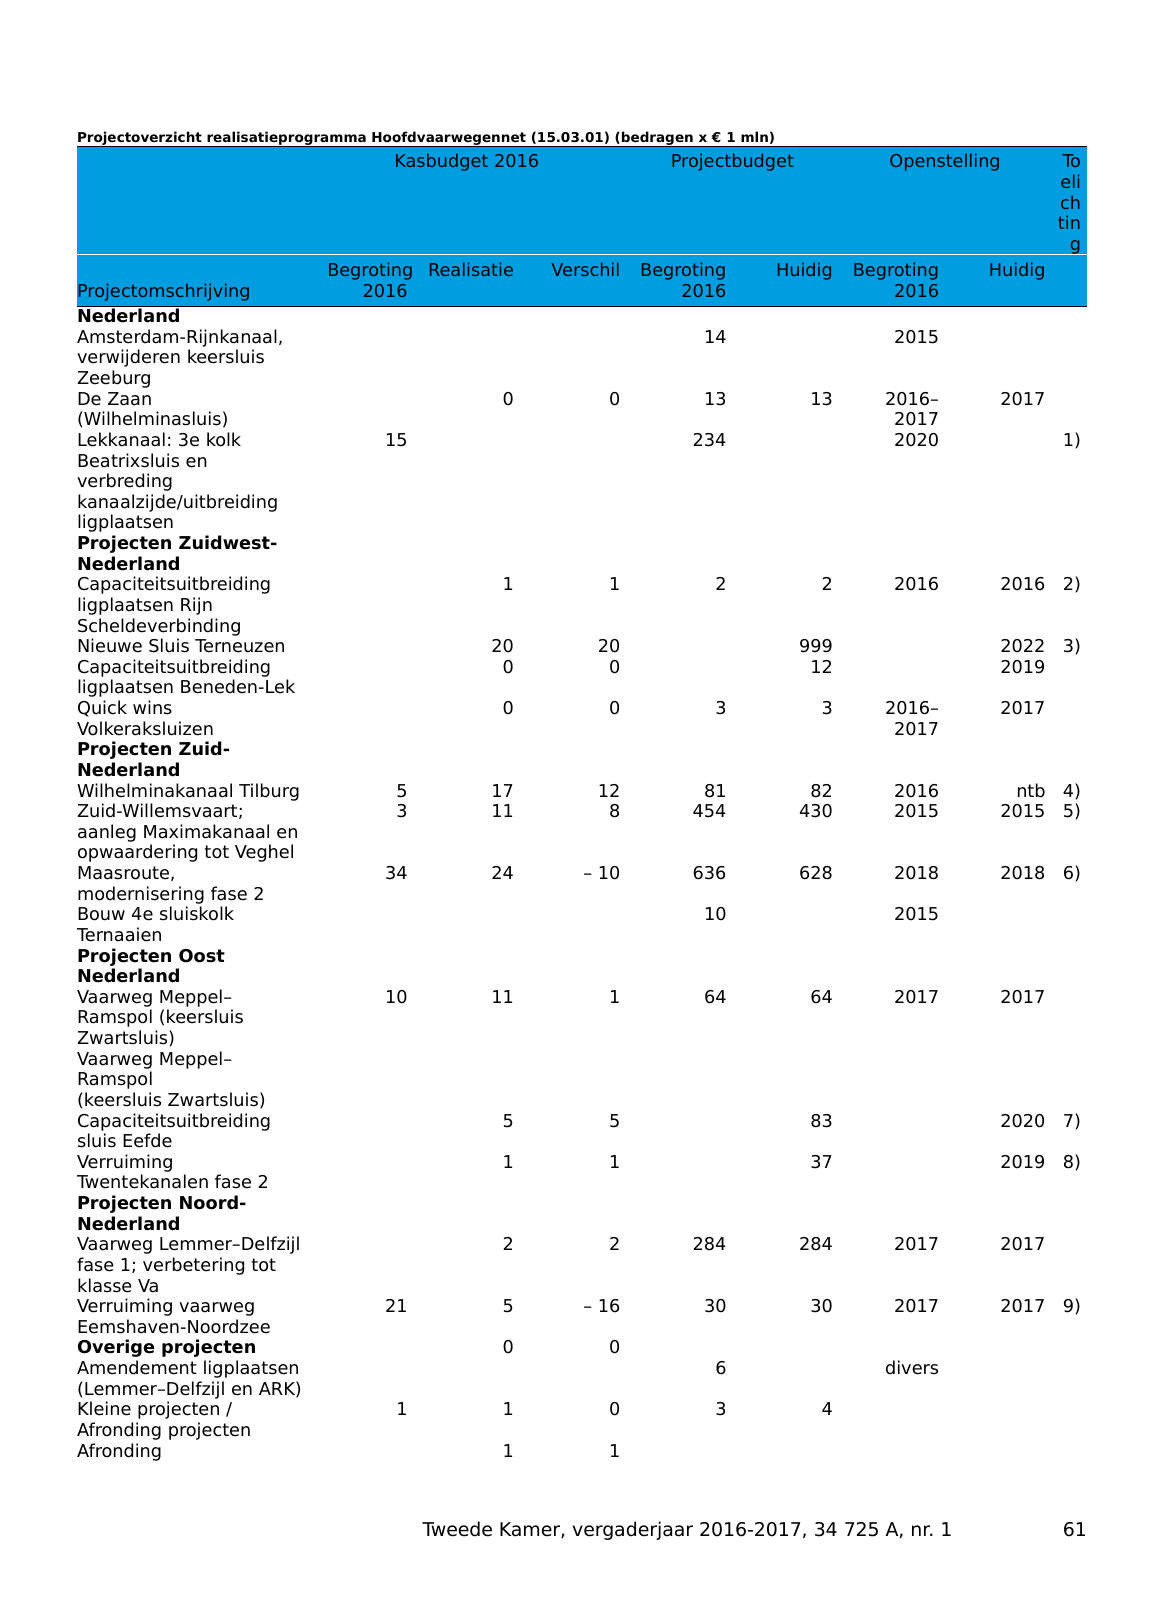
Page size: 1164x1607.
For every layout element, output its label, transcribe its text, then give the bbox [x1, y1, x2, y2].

table_cell [626, 657, 732, 698]
table_cell Projecten Noord-Nederland [77, 1193, 307, 1234]
table_cell [1051, 946, 1087, 987]
table_cell 2016 [945, 574, 1051, 636]
table_cell 14 [626, 327, 732, 389]
table_cell 284 [626, 1234, 732, 1296]
table_cell 0 [413, 389, 519, 430]
table_cell 3 [307, 801, 413, 863]
table_cell 10 [626, 904, 732, 946]
table_cell 2015 [839, 327, 945, 389]
table_cell Toelichting [1051, 147, 1087, 254]
table_cell [945, 1399, 1051, 1441]
table_cell [1051, 904, 1087, 946]
table_cell 2015 [839, 904, 945, 946]
table_cell 2 [520, 1234, 626, 1296]
table_cell 4) [1051, 781, 1087, 801]
table_cell [839, 946, 945, 987]
table_cell Overige projecten [77, 1338, 307, 1358]
table_cell 0 [520, 389, 626, 430]
table_cell 1 [413, 1399, 519, 1441]
table_cell 2017 [839, 987, 945, 1111]
table_cell [413, 430, 519, 533]
table_cell 9) [1051, 1296, 1087, 1337]
table_cell 2016 [839, 281, 945, 306]
table_cell [307, 698, 413, 739]
table_cell [626, 1152, 732, 1193]
table_cell [307, 739, 413, 781]
table_cell 81 [626, 781, 732, 801]
table_cell [839, 739, 945, 781]
table_cell [732, 739, 838, 781]
table_cell 2017 [945, 1296, 1051, 1337]
table_cell 5 [520, 1111, 626, 1152]
table_cell 8) [1051, 1152, 1087, 1193]
table_cell 0 [520, 1399, 626, 1441]
table_cell [732, 946, 838, 987]
table_cell [839, 307, 945, 327]
table_cell [732, 1193, 838, 1234]
table_cell [307, 1441, 413, 1461]
table_cell [307, 1193, 413, 1234]
table_cell 5 [413, 1111, 519, 1152]
table_cell [413, 281, 519, 306]
table_cell 1 [413, 1152, 519, 1193]
table_cell [520, 281, 626, 306]
table_cell Amendement ligplaatsen (Lemmer–Delfzijl en ARK) [77, 1358, 307, 1399]
table_cell 3 [626, 698, 732, 739]
table_cell 3) [1051, 636, 1087, 657]
table_cell 2017 [945, 1234, 1051, 1296]
table_cell 6 [626, 1358, 732, 1399]
table_cell [1051, 987, 1087, 1111]
table_cell [839, 1152, 945, 1193]
table_cell – 10 [520, 863, 626, 904]
table_cell [1051, 1193, 1087, 1234]
table_cell [413, 533, 519, 574]
table_cell 0 [520, 698, 626, 739]
table_cell [307, 1234, 413, 1296]
table_cell [626, 307, 732, 327]
table_cell 999 [732, 636, 838, 657]
table_cell 11 [413, 801, 519, 863]
table_cell [77, 147, 307, 255]
table_cell 2017 [945, 389, 1051, 430]
table_cell [732, 1338, 838, 1358]
table_cell Capaciteitsuitbreiding ligplaatsen Beneden-Lek [77, 657, 307, 698]
table_cell 2020 [839, 430, 945, 533]
table_cell [413, 307, 519, 327]
table_cell [1051, 255, 1087, 281]
table_cell [520, 1358, 626, 1399]
table_cell [520, 307, 626, 327]
table_header Projectoverzicht realisatieprogramma Hoofdvaarwegennet (15.03.01) (bedragen x € 1 mln) [77, 130, 1087, 146]
table_cell [1051, 1234, 1087, 1296]
table_cell [945, 1441, 1051, 1461]
table_cell [732, 533, 838, 574]
table_cell 2 [626, 574, 732, 636]
table_cell Afronding [77, 1441, 307, 1461]
table_cell 284 [732, 1234, 838, 1296]
table_cell [626, 739, 732, 781]
table_cell 2017 [945, 698, 1051, 739]
table_cell [413, 739, 519, 781]
table_cell 30 [626, 1296, 732, 1337]
table_cell 2017 [839, 1234, 945, 1296]
table_cell 4 [732, 1399, 838, 1441]
table_cell 2018 [839, 863, 945, 904]
table_cell [520, 1193, 626, 1234]
table_cell [520, 904, 626, 946]
table_cell Begroting [307, 255, 413, 281]
table_cell 2 [413, 1234, 519, 1296]
table_cell [945, 327, 1051, 389]
table_cell [520, 946, 626, 987]
table_cell 64 [626, 987, 732, 1111]
table_cell 13 [732, 389, 838, 430]
table_cell De Zaan (Wilhelminasluis) [77, 389, 307, 430]
table_cell 1 [520, 1152, 626, 1193]
table_cell [307, 574, 413, 636]
table_cell 20 [520, 636, 626, 657]
table_cell Huidig [945, 255, 1051, 281]
table_cell [413, 946, 519, 987]
table_cell 2019 [945, 657, 1051, 698]
table_cell 636 [626, 863, 732, 904]
table_cell [945, 1193, 1051, 1234]
table_cell 1 [520, 574, 626, 636]
table_cell [839, 636, 945, 657]
table_cell 1 [307, 1399, 413, 1441]
table_cell 2016 [839, 781, 945, 801]
table_cell [732, 430, 838, 533]
table_cell [626, 1441, 732, 1461]
table_cell Maasroute, modernisering fase 2 [77, 863, 307, 904]
table_cell 17 [413, 781, 519, 801]
table_cell Projecten Zuidwest-Nederland [77, 533, 307, 574]
table_cell 5 [413, 1296, 519, 1337]
table_cell Amsterdam-Rijnkanaal, verwijderen keersluis Zeeburg [77, 327, 307, 389]
table_cell [945, 739, 1051, 781]
table_cell [307, 946, 413, 987]
table_cell [307, 389, 413, 430]
table_cell [1051, 1441, 1087, 1461]
table_cell 34 [307, 863, 413, 904]
table_cell 2015 [945, 801, 1051, 863]
table_cell Bouw 4e sluiskolk Ternaaien [77, 904, 307, 946]
table_cell [307, 657, 413, 698]
table_cell [839, 533, 945, 574]
table_cell [1051, 307, 1087, 327]
table_cell [626, 533, 732, 574]
table_cell 30 [732, 1296, 838, 1337]
table_cell Projecten Zuid-Nederland [77, 739, 307, 781]
table_cell 1 [520, 987, 626, 1111]
table_cell [839, 1338, 945, 1358]
table_cell [626, 1338, 732, 1358]
table_cell 234 [626, 430, 732, 533]
table_cell [732, 281, 838, 306]
table_cell 1 [413, 574, 519, 636]
table_cell 2018 [945, 863, 1051, 904]
table_cell 1 [413, 1441, 519, 1461]
table_cell 6) [1051, 863, 1087, 904]
table_cell [307, 307, 413, 327]
table_cell [945, 281, 1051, 306]
table_cell 7) [1051, 1111, 1087, 1152]
table_cell 5 [307, 781, 413, 801]
table_cell 0 [413, 657, 519, 698]
table_cell 2022 [945, 636, 1051, 657]
table_cell [626, 1111, 732, 1152]
table_cell [945, 307, 1051, 327]
table_cell [945, 946, 1051, 987]
table_cell [626, 636, 732, 657]
table_cell [520, 533, 626, 574]
table_cell 0 [413, 698, 519, 739]
table_cell [520, 430, 626, 533]
table_cell Projectomschrijving [77, 281, 307, 306]
table_cell Vaarweg Meppel–Ramspol (keersluis Zwartsluis) Vaarweg Meppel–Ramspol (keersluis Zwartsluis) [77, 987, 307, 1111]
table_cell [307, 1358, 413, 1399]
table_cell [732, 1358, 838, 1399]
table_cell [413, 327, 519, 389]
table_cell divers [839, 1358, 945, 1399]
table_cell Projectbudget [626, 147, 838, 254]
table_cell Verschil [520, 255, 626, 281]
table_cell [1051, 698, 1087, 739]
table_cell [732, 1441, 838, 1461]
table_cell Capaciteitsuitbreiding ligplaatsen Rijn Scheldeverbinding [77, 574, 307, 636]
table_cell [839, 1111, 945, 1152]
table_cell 13 [626, 389, 732, 430]
table_cell 0 [413, 1338, 519, 1358]
table_cell [307, 1111, 413, 1152]
table_cell ntb [945, 781, 1051, 801]
table_cell 454 [626, 801, 732, 863]
table_cell [1051, 657, 1087, 698]
table_cell [413, 904, 519, 946]
table_cell 2020 [945, 1111, 1051, 1152]
table_cell [839, 1399, 945, 1441]
table_cell [307, 327, 413, 389]
table_cell Nederland [77, 307, 307, 327]
table_cell 0 [520, 1338, 626, 1358]
table_cell [307, 904, 413, 946]
table_cell Projecten Oost Nederland [77, 946, 307, 987]
table_cell Wilhelminakanaal Tilburg [77, 781, 307, 801]
table_cell 3 [732, 698, 838, 739]
table_cell Quick wins Volkeraksluizen [77, 698, 307, 739]
table_cell [1051, 739, 1087, 781]
table_cell 2016–2017 [839, 698, 945, 739]
table_cell [307, 1152, 413, 1193]
table_cell Nieuwe Sluis Terneuzen [77, 636, 307, 657]
table_cell [945, 1338, 1051, 1358]
table_cell 20 [413, 636, 519, 657]
table_cell [945, 533, 1051, 574]
table_cell 11 [413, 987, 519, 1111]
table_cell Verruiming vaarweg Eemshaven-Noordzee [77, 1296, 307, 1337]
table_cell 628 [732, 863, 838, 904]
table_cell 2016 [626, 281, 732, 306]
table_cell [1051, 1358, 1087, 1399]
table_cell 15 [307, 430, 413, 533]
table_cell 12 [520, 781, 626, 801]
table_cell 2016–2017 [839, 389, 945, 430]
table_cell 83 [732, 1111, 838, 1152]
table_cell [839, 1441, 945, 1461]
table_cell [307, 636, 413, 657]
table_cell 1 [520, 1441, 626, 1461]
table_cell [945, 904, 1051, 946]
table_cell 24 [413, 863, 519, 904]
table_cell 2 [732, 574, 838, 636]
table_cell Begroting [839, 255, 945, 281]
table_cell 2017 [839, 1296, 945, 1337]
table_cell Openstelling [839, 147, 1051, 254]
table_cell Begroting [626, 255, 732, 281]
table_cell [1051, 281, 1087, 306]
table_cell 2017 [945, 987, 1051, 1111]
table_cell 2015 [839, 801, 945, 863]
table_cell 64 [732, 987, 838, 1111]
table_cell [413, 1358, 519, 1399]
table_cell [1051, 1399, 1087, 1441]
table_cell 10 [307, 987, 413, 1111]
table_cell 2) [1051, 574, 1087, 636]
table_cell [1051, 389, 1087, 430]
table_cell 2016 [307, 281, 413, 306]
table_cell 37 [732, 1152, 838, 1193]
table_cell 2019 [945, 1152, 1051, 1193]
table_cell [413, 1193, 519, 1234]
table_cell [1051, 533, 1087, 574]
table_cell [1051, 1338, 1087, 1358]
table_cell [732, 904, 838, 946]
table_cell 3 [626, 1399, 732, 1441]
table_cell 0 [520, 657, 626, 698]
table_cell [732, 307, 838, 327]
table_cell [626, 1193, 732, 1234]
table_cell Realisatie [413, 255, 519, 281]
table_cell Lekkanaal: 3e kolk Beatrixsluis en verbreding kanaalzijde/uitbreiding ligplaatsen [77, 430, 307, 533]
table_cell 21 [307, 1296, 413, 1337]
table_cell Verruiming Twentekanalen fase 2 [77, 1152, 307, 1193]
table_cell 12 [732, 657, 838, 698]
table_cell [839, 657, 945, 698]
table_cell Vaarweg Lemmer–Delfzijl fase 1; verbetering tot klasse Va [77, 1234, 307, 1296]
table_cell Kleine projecten / Afronding projecten [77, 1399, 307, 1441]
table_cell [520, 327, 626, 389]
table_cell [1051, 327, 1087, 389]
table_cell Kasbudget 2016 [307, 147, 626, 254]
table_cell – 16 [520, 1296, 626, 1337]
table_cell Zuid-Willemsvaart; aanleg Maximakanaal en opwaardering tot Veghel [77, 801, 307, 863]
table_cell [307, 533, 413, 574]
table_cell [732, 327, 838, 389]
table_cell Huidig [732, 255, 838, 281]
table_cell [839, 1193, 945, 1234]
table_cell 82 [732, 781, 838, 801]
table_cell [945, 430, 1051, 533]
table_cell 430 [732, 801, 838, 863]
table_cell Capaciteitsuitbreiding sluis Eefde [77, 1111, 307, 1152]
table_cell [307, 1338, 413, 1358]
table_cell 2016 [839, 574, 945, 636]
table_cell [945, 1358, 1051, 1399]
table_cell 1) [1051, 430, 1087, 533]
table_cell [520, 739, 626, 781]
table_cell [626, 946, 732, 987]
table_cell 5) [1051, 801, 1087, 863]
table_cell 8 [520, 801, 626, 863]
